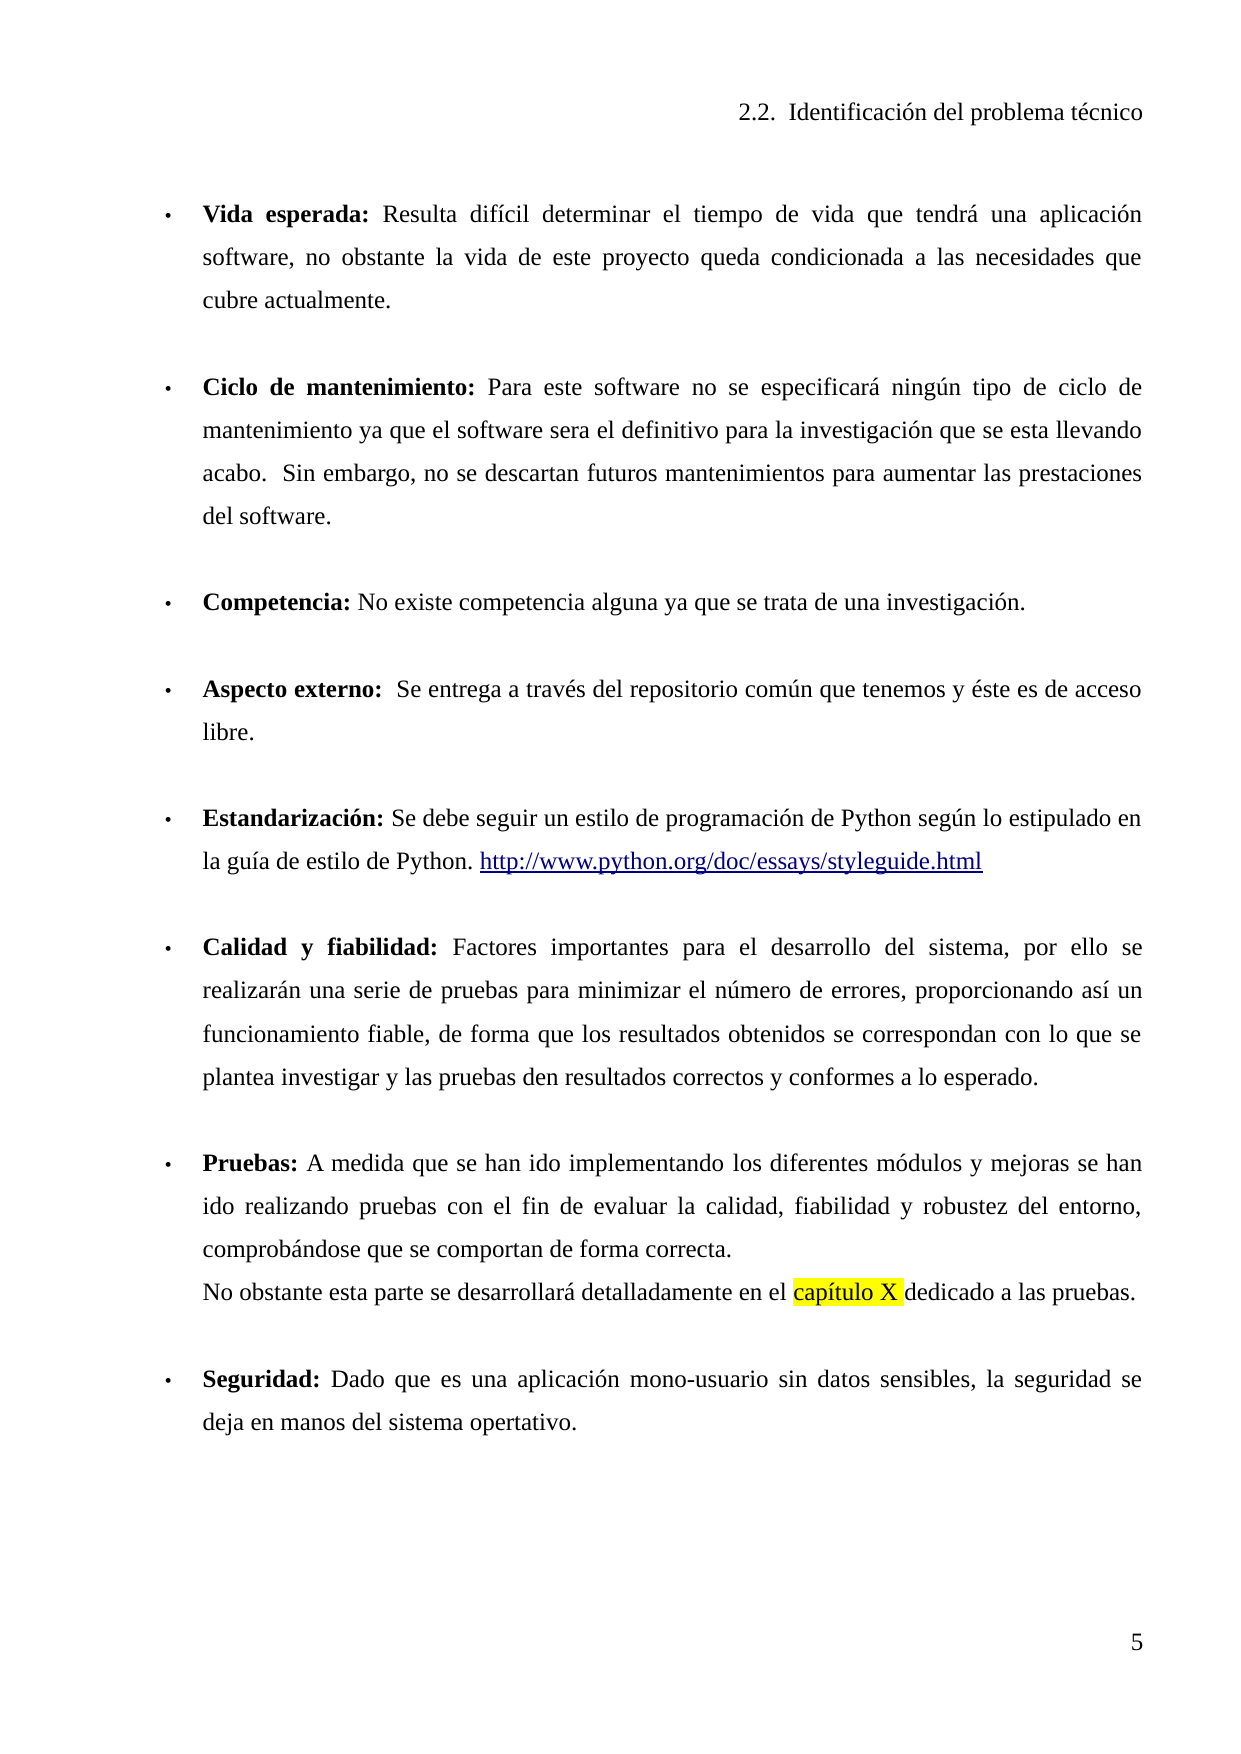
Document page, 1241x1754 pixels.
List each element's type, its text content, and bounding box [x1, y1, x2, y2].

list No obstante esta parte se desarrollará detalladamente en el capítulo X dedicado a las pruebas. [165, 1277, 1143, 1306]
list Competencia: No existe competencia alguna ya que se trata de una investigación. [165, 587, 1143, 616]
list Calidad y fiabilidad: Factores importantes para el desarrollo del sistema, por ello se realizarán una serie de pruebas para minimizar el número de errores, proporcionando así un funcionamiento fiable, de forma que los resultados obtenidos se correspondan con lo que se plantea investigar y las pruebas den resultados correctos y conformes a lo esperado. [165, 932, 1143, 1091]
list Pruebas: A medida que se han ido implementando los diferentes módulos y mejoras se han ido realizando pruebas con el fin de evaluar la calidad, fiabilidad y robustez del entorno, comprobándose que se comportan de forma correcta. [165, 1148, 1143, 1263]
list Aspecto externo: Se entrega a través del repositorio común que tenemos y éste es de acceso libre. [165, 674, 1143, 746]
list Ciclo de mantenimiento: Para este software no se especificará ningún tipo de ciclo de mantenimiento ya que el software sera el definitivo para la investigación que se esta llevando acabo. Sin embargo, no se descartan futuros mantenimientos para aumentar las prestaciones del software. [165, 372, 1143, 530]
list Seguridad: Dado que es una aplicación mono-usuario sin datos sensibles, la seguridad se deja en manos del sistema opertativo. [165, 1364, 1143, 1436]
list Vida esperada: Resulta difícil determinar el tiempo de vida que tendrá una aplicación software, no obstante la vida de este proyecto queda condicionada a las necesidades que cubre actualmente. [165, 199, 1143, 314]
list Estandarización: Se debe seguir un estilo de programación de Python según lo estipulado en la guía de estilo de Python. http://www.python.org/doc/essays/styleguide.html [165, 803, 1143, 875]
